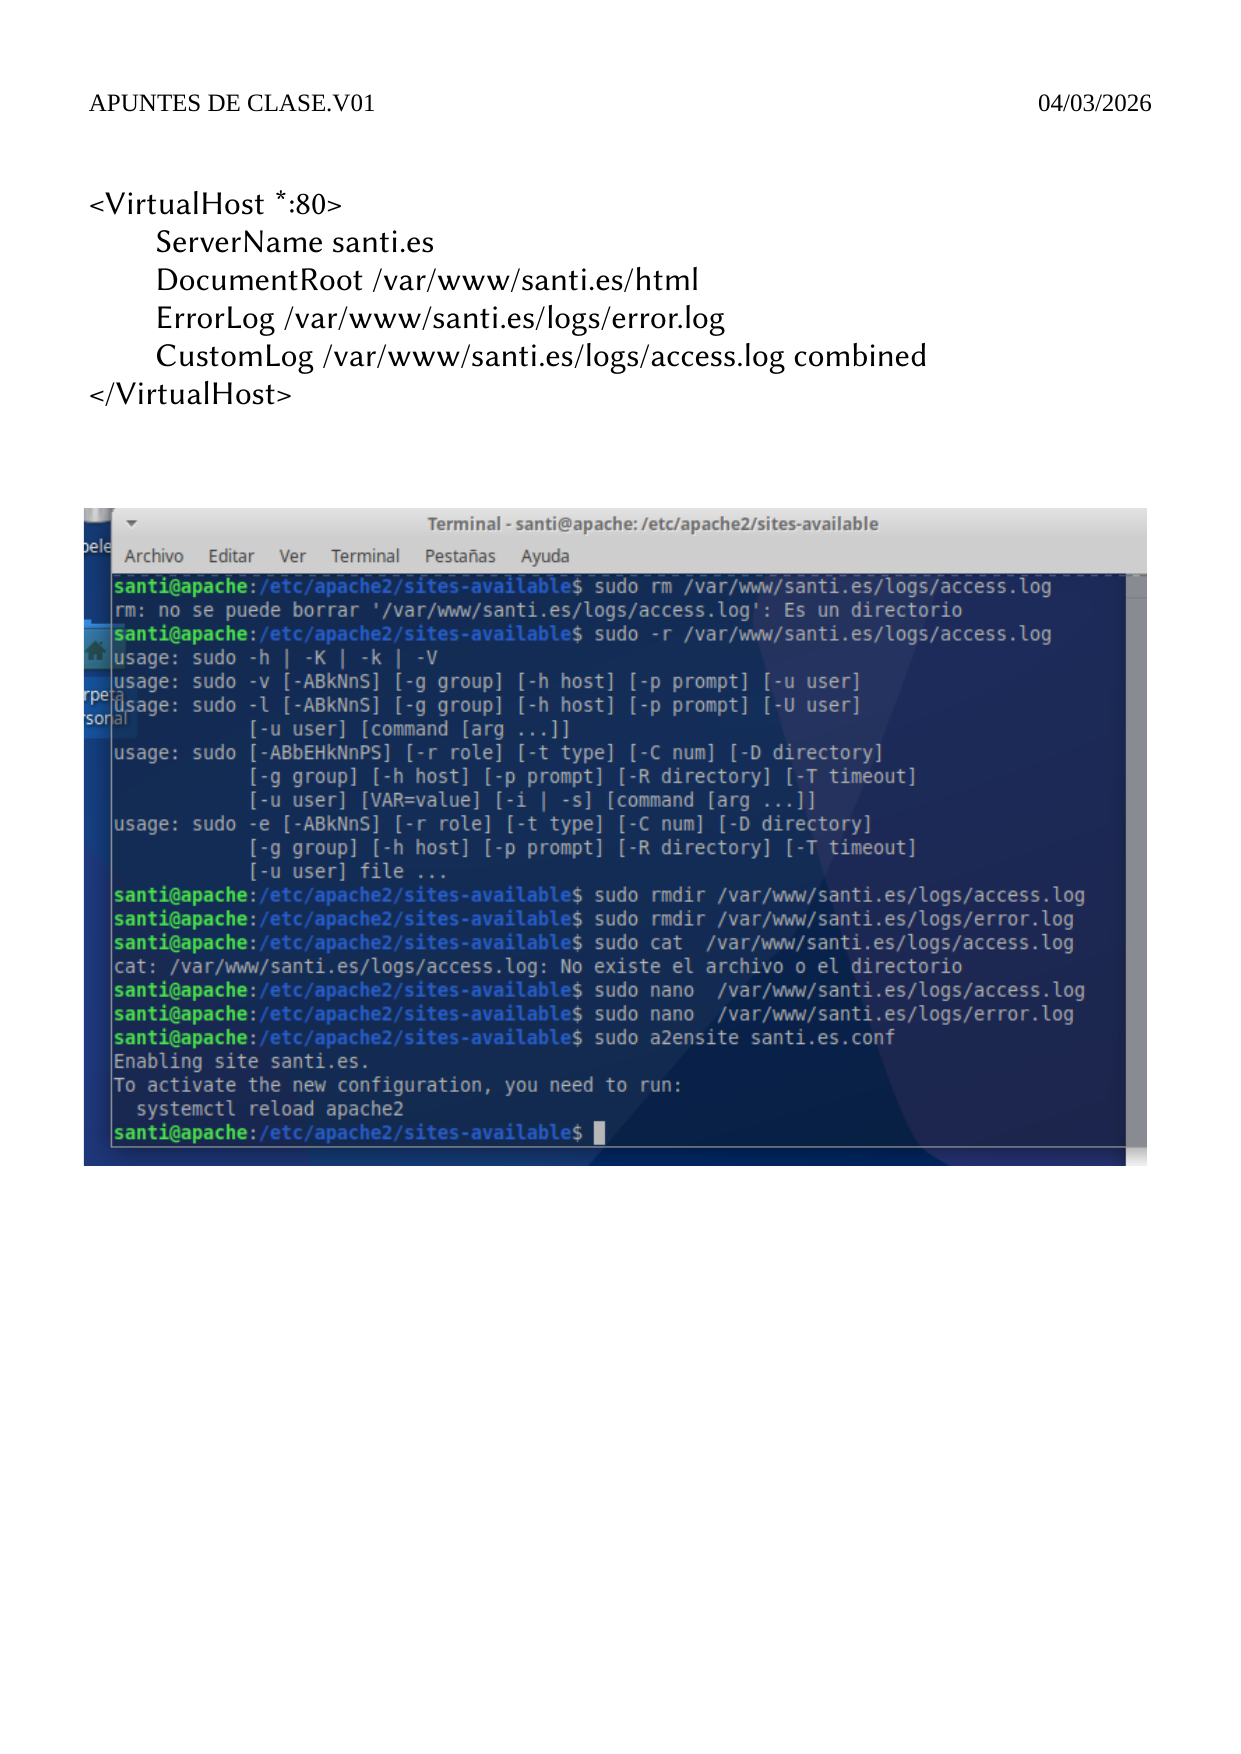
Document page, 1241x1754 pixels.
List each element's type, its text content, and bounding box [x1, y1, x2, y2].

text ServerName santi.es [88, 223, 1152, 261]
text </VirtualHost> [88, 375, 1152, 413]
text DocumentRoot /var/www/santi.es/html [88, 261, 1152, 299]
text <VirtualHost *:80> [88, 185, 1152, 223]
picture [83, 508, 1147, 1166]
text CustomLog /var/www/santi.es/logs/access.log combined [88, 337, 1152, 375]
text ErrorLog /var/www/santi.es/logs/error.log [88, 299, 1152, 337]
